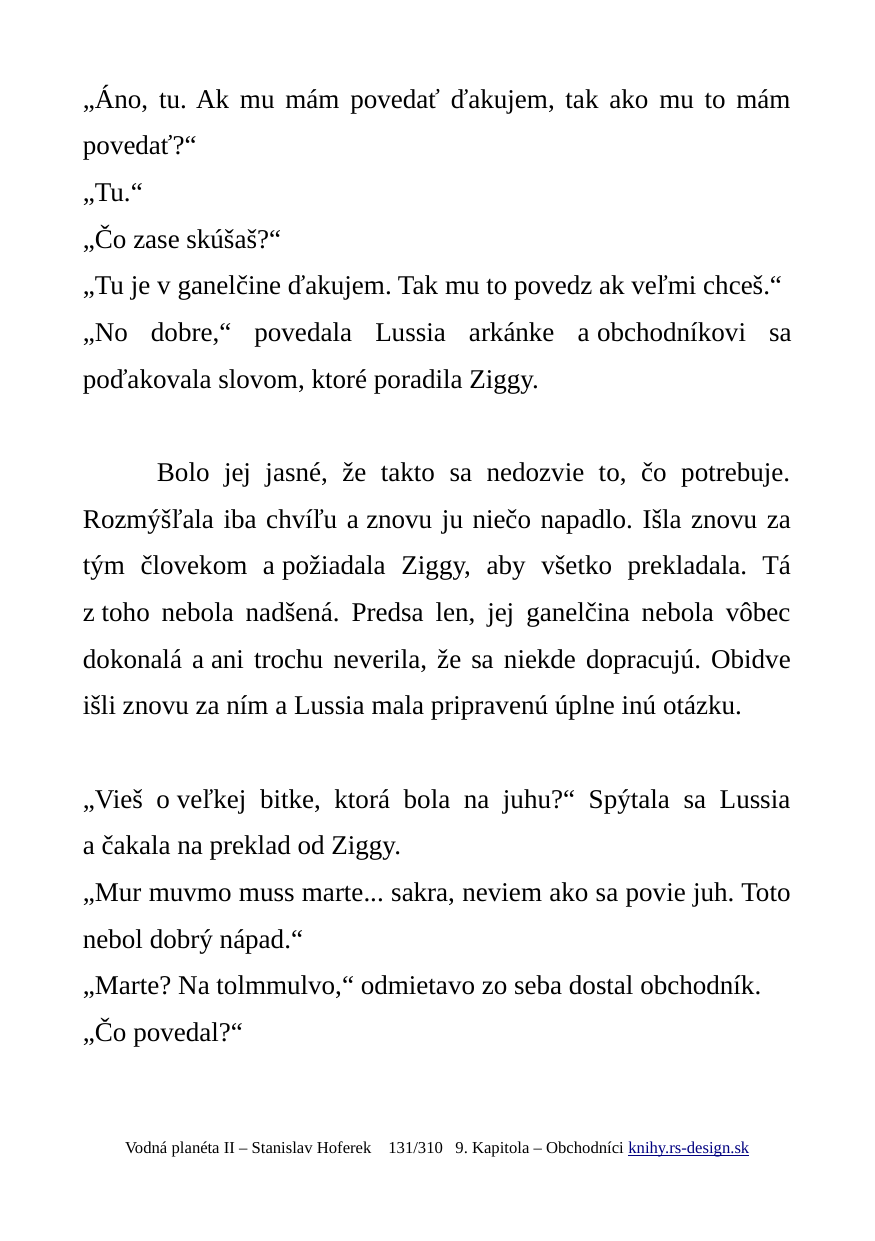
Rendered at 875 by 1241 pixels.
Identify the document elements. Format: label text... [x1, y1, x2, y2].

text „Áno, tu. Ak mu mám povedať ďakujem, tak ako mu to mám povedať?“ [83, 83, 791, 161]
text Bolo jej jasné, že takto sa nedozvie to, čo potrebuje. Rozmýšľala iba chvíľu a znovu ju niečo napadlo. Išla znovu za tým človekom a požiadala Ziggy, aby všetko prekladala. Tá z toho nebola nadšená. Predsa len, jej ganelčina nebola vôbec dokonalá a ani trochu neverila, že sa niekde dopracujú. Obidve išli znovu za ním a Lussia mala pripravenú úplne inú otázku. [83, 456, 791, 721]
text „Marte? Na tolmmulvo,“ odmietavo zo seba dostal obchodník. [83, 969, 791, 1001]
text „Mur muvmo muss marte... sakra, neviem ako sa povie juh. Toto nebol dobrý nápad.“ [83, 876, 791, 954]
text „Vieš o veľkej bitke, ktorá bola na juhu?“ Spýtala sa Lussia a čakala na preklad od Ziggy. [83, 783, 791, 861]
text „Čo zase skúšaš?“ [83, 223, 791, 254]
text „Čo povedal?“ [83, 1016, 791, 1047]
text „No dobre,“ povedala Lussia arkánke a obchodníkovi sa poďakovala slovom, ktoré poradila Ziggy. [83, 316, 791, 394]
text „Tu.“ [83, 176, 791, 207]
text „Tu je v ganelčine ďakujem. Tak mu to povedz ak veľmi chceš.“ [83, 269, 791, 301]
